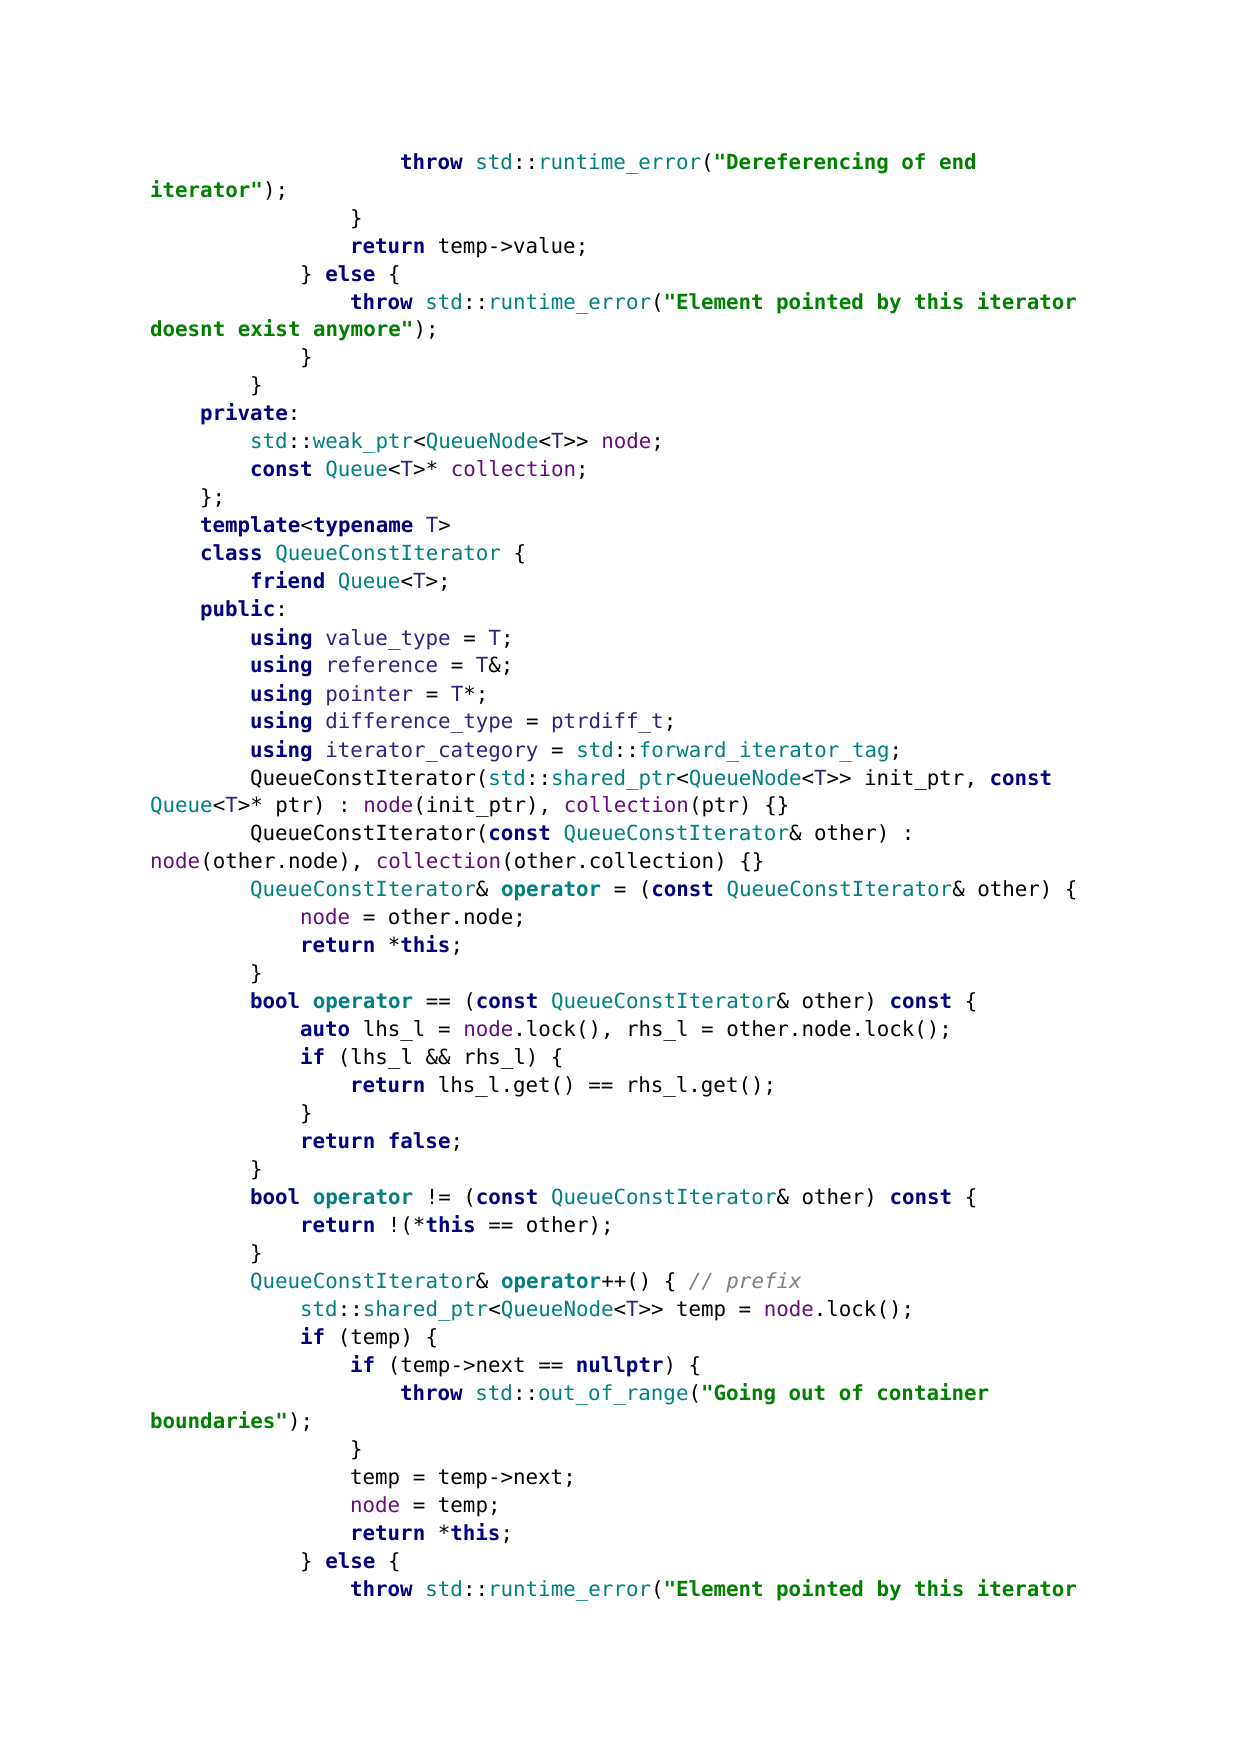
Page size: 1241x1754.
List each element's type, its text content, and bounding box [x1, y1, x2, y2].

text QueueConstIterator(const QueueConstIterator& other) : node(other.node), collection(other.collection) {} [150, 821, 1090, 873]
text using difference_type = ptrdiff_t; [150, 709, 1090, 734]
text bool operator != (const QueueConstIterator& other) const { [150, 1185, 1090, 1209]
text } [150, 1157, 1090, 1181]
text return !(*this == other); [150, 1213, 1090, 1237]
text throw std::out_of_range("Going out of container boundaries"); [150, 1381, 1090, 1433]
text using pointer = T*; [150, 682, 1090, 706]
text auto lhs_l = node.lock(), rhs_l = other.node.lock(); [150, 1017, 1090, 1041]
text public: [150, 597, 1090, 622]
text throw std::runtime_error("Element pointed by this iterator [150, 1577, 1090, 1601]
text QueueConstIterator& operator++() { // prefix [150, 1269, 1090, 1293]
text node = other.node; [150, 905, 1090, 929]
text node = temp; [150, 1493, 1090, 1517]
text using iterator_category = std::forward_iterator_tag; [150, 738, 1090, 762]
text } [150, 373, 1090, 398]
text friend Queue<T>; [150, 569, 1090, 594]
text return *this; [150, 1521, 1090, 1545]
text } else { [150, 1549, 1090, 1573]
text return false; [150, 1129, 1090, 1153]
text } [150, 206, 1090, 230]
text template<typename T> [150, 513, 1090, 538]
text return *this; [150, 933, 1090, 957]
text return lhs_l.get() == rhs_l.get(); [150, 1073, 1090, 1097]
text using reference = T&; [150, 653, 1090, 678]
text bool operator == (const QueueConstIterator& other) const { [150, 989, 1090, 1013]
text std::shared_ptr<QueueNode<T>> temp = node.lock(); [150, 1297, 1090, 1321]
text using value_type = T; [150, 626, 1090, 650]
text } [150, 1101, 1090, 1125]
text if (temp) { [150, 1325, 1090, 1349]
text temp = temp->next; [150, 1465, 1090, 1489]
text QueueConstIterator(std::shared_ptr<QueueNode<T>> init_ptr, const Queue<T>* ptr) : node(init_ptr), collection(ptr) {} [150, 766, 1090, 818]
text } [150, 345, 1090, 369]
text if (lhs_l && rhs_l) { [150, 1045, 1090, 1069]
text throw std::runtime_error("Element pointed by this iterator doesnt exist anymore"); [150, 290, 1090, 342]
text class QueueConstIterator { [150, 541, 1090, 566]
text if (temp->next == nullptr) { [150, 1353, 1090, 1377]
text } [150, 961, 1090, 985]
text std::weak_ptr<QueueNode<T>> node; [150, 429, 1090, 454]
text } [150, 1241, 1090, 1265]
text } [150, 1437, 1090, 1461]
text const Queue<T>* collection; [150, 457, 1090, 482]
text return temp->value; [150, 234, 1090, 258]
text } else { [150, 262, 1090, 286]
text }; [150, 485, 1090, 510]
text QueueConstIterator& operator = (const QueueConstIterator& other) { [150, 877, 1090, 901]
text throw std::runtime_error("Dereferencing of end iterator"); [150, 150, 1090, 202]
text private: [150, 401, 1090, 426]
